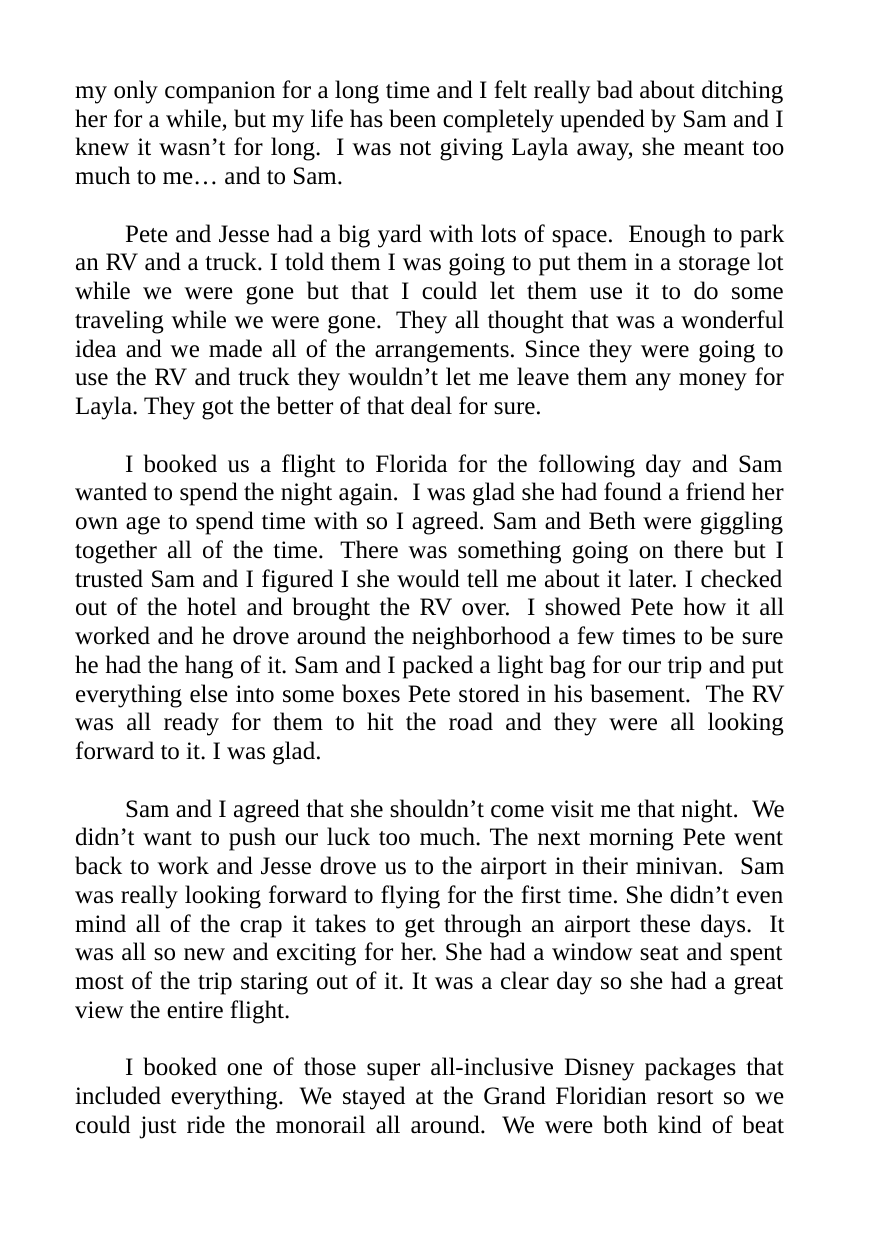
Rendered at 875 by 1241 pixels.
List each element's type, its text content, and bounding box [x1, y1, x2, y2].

text my only companion for a long time and I felt really bad about ditching her for a while, but my life has been completely upended by Sam and I knew it wasn’t for long. I was not giving Layla away, she meant too much to me… and to Sam. [75, 75, 784, 190]
text I booked us a flight to Florida for the following day and Sam wanted to spend the night again. I was glad she had found a friend her own age to spend time with so I agreed. Sam and Beth were giggling together all of the time. There was something going on there but I trusted Sam and I figured I she would tell me about it later. I checked out of the hotel and brought the RV over. I showed Pete how it all worked and he drove around the neighborhood a few times to be sure he had the hang of it. Sam and I packed a light bag for our trip and put everything else into some boxes Pete stored in his basement. The RV was all ready for them to hit the road and they were all looking forward to it. I was glad. [75, 449, 784, 765]
text Pete and Jesse had a big yard with lots of space. Enough to park an RV and a truck. I told them I was going to put them in a storage lot while we were gone but that I could let them use it to do some traveling while we were gone. They all thought that was a wonderful idea and we made all of the arrangements. Since they were going to use the RV and truck they wouldn’t let me leave them any money for Layla. They got the better of that deal for sure. [75, 219, 784, 420]
text Sam and I agreed that she shouldn’t come visit me that night. We didn’t want to push our luck too much. The next morning Pete went back to work and Jesse drove us to the airport in their minivan. Sam was really looking forward to flying for the first time. She didn’t even mind all of the crap it takes to get through an airport these days. It was all so new and exciting for her. She had a window seat and spent most of the trip staring out of it. It was a clear day so she had a great view the entire flight. [75, 794, 784, 1024]
text I booked one of those super all-inclusive Disney packages that included everything. We stayed at the Grand Floridian resort so we could just ride the monorail all around. We were both kind of beat [75, 1052, 784, 1139]
